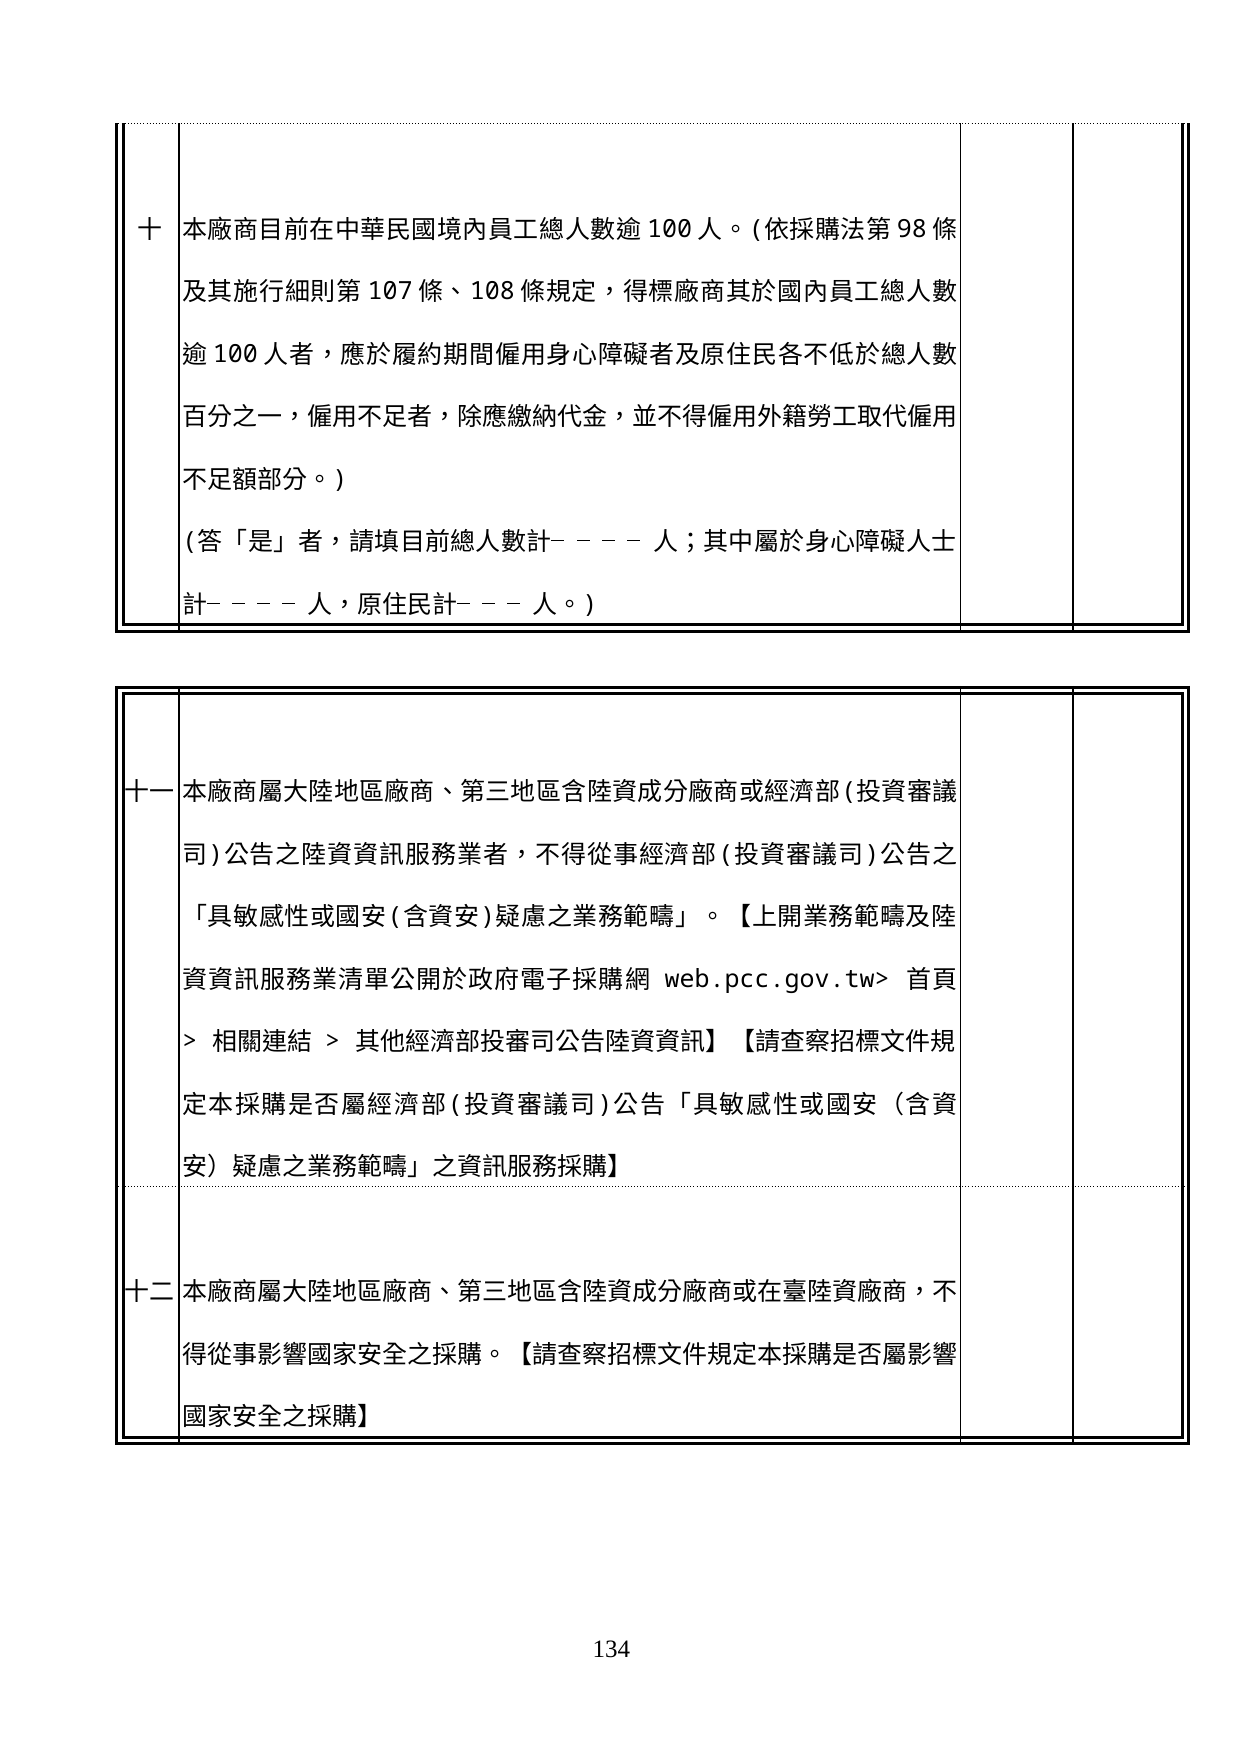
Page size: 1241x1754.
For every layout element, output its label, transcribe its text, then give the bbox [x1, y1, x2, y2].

table_header [961, 695, 1072, 1186]
table_cell [961, 123, 1072, 623]
table_cell [1074, 1186, 1181, 1436]
table_cell 十二 [125, 1186, 178, 1436]
table_cell 本廠商屬大陸地區廠商、第三地區含陸資成分廠商或在臺陸資廠商，不得從事影響國家安全之採購。【請查察招標文件規定本採購是否屬影響國家安全之採購】 [180, 1186, 960, 1436]
table_header [1074, 689, 1185, 1186]
table_header [1074, 695, 1181, 1186]
table_header 本廠商屬大陸地區廠商、第三地區含陸資成分廠商或經濟部(投資審議司)公告之陸資資訊服務業者，不得從事經濟部(投資審議司)公告之「具敏感性或國安(含資安)疑慮之業務範疇」。【上開業務範疇及陸資資訊服務業清單公開於政府電子採購網 web.pcc.gov.tw> 首頁 > 相關連結 > 其他經濟部投審司公告陸資資訊】【請查察招標文件規定本採購是否屬經濟部(投資審議司)公告「具敏感性或國安（含資安）疑慮之業務範疇」之資訊服務採購】 [180, 695, 960, 1186]
table_header 十一 [120, 689, 178, 1186]
table_cell [961, 1186, 1072, 1436]
table_cell 十 [125, 123, 178, 623]
table_cell [1074, 123, 1181, 623]
table_cell 本廠商目前在中華民國境內員工總人數逾100人。(依採購法第98條及其施行細則第107條、108條規定，得標廠商其於國內員工總人數逾100人者，應於履約期間僱用身心障礙者及原住民各不低於總人數百分之一，僱用不足者，除應繳納代金，並不得僱用外籍勞工取代僱用不足額部分。) (答「是」者，請填目前總人數計╴╴╴╴人；其中屬於身心障礙人士計╴╴╴╴人，原住民計╴╴╴人。) [180, 123, 960, 623]
